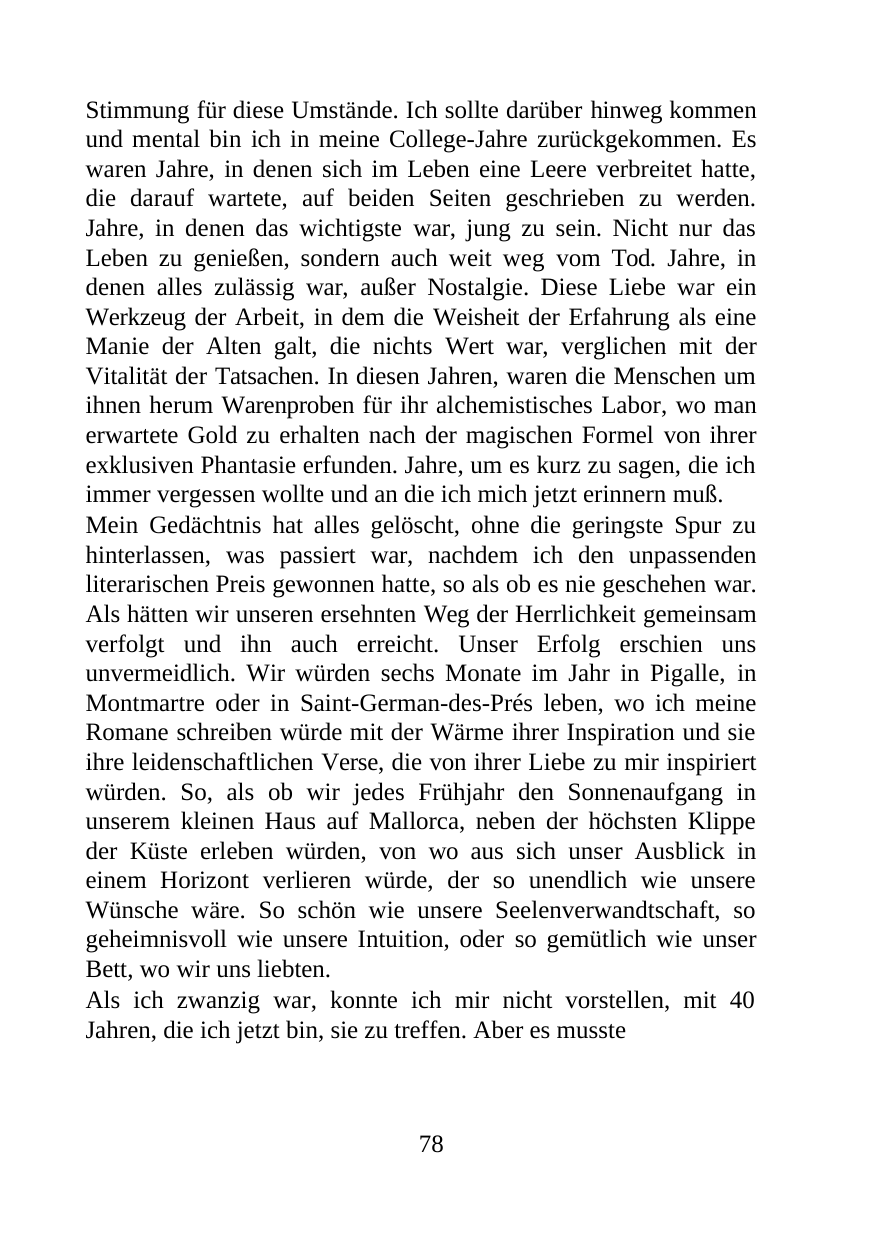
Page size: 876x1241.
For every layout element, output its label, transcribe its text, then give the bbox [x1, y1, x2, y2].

text Als ich zwanzig war, konnte ich mir nicht vorstellen, mit 40 Jahren, die ich jetzt bin, sie zu treffen. Aber es musste [85, 985, 756, 1044]
text Stimmung für diese Umstände. Ich sollte darüber hinweg kommen und mental bin ich in meine College-Jahre zurückgekommen. Es waren Jahre, in denen sich im Leben eine Leere verbreitet hatte, die darauf wartete, auf beiden Seiten geschrieben zu werden. Jahre, in denen das wichtigste war, jung zu sein. Nicht nur das Leben zu genießen, sondern auch weit weg vom Tod. Jahre, in denen alles zulässig war, außer Nostalgie. Diese Liebe war ein Werkzeug der Arbeit, in dem die Weisheit der Erfahrung als eine Manie der Alten galt, die nichts Wert war, verglichen mit der Vitalität der Tatsachen. In diesen Jahren, waren die Menschen um ihnen herum Warenproben für ihr alchemistisches Labor, wo man erwartete Gold zu erhalten nach der magischen Formel von ihrer exklusiven Phantasie erfunden. Jahre, um es kurz zu sagen, die ich immer vergessen wollte und an die ich mich jetzt erinnern muß. [85, 95, 757, 508]
text Mein Gedächtnis hat alles gelöscht, ohne die geringste Spur zu hinterlassen, was passiert war, nachdem ich den unpassenden literarischen Preis gewonnen hatte, so als ob es nie geschehen war. Als hätten wir unseren ersehnten Weg der Herrlichkeit gemeinsam verfolgt und ihn auch erreicht. Unser Erfolg erschien uns unvermeidlich. Wir würden sechs Monate im Jahr in Pigalle, in Montmartre oder in Saint-German-des-Prés leben, wo ich meine Romane schreiben würde mit der Wärme ihrer Inspiration und sie ihre leidenschaftlichen Verse, die von ihrer Liebe zu mir inspiriert würden. So, als ob wir jedes Frühjahr den Sonnenaufgang in unserem kleinen Haus auf Mallorca, neben der höchsten Klippe der Küste erleben würden, von wo aus sich unser Ausblick in einem Horizont verlieren würde, der so unendlich wie unsere Wünsche wäre. So schön wie unsere Seelenverwandtschaft, so geheimnisvoll wie unsere Intuition, oder so gemütlich wie unser Bett, wo wir uns liebten. [85, 510, 757, 983]
